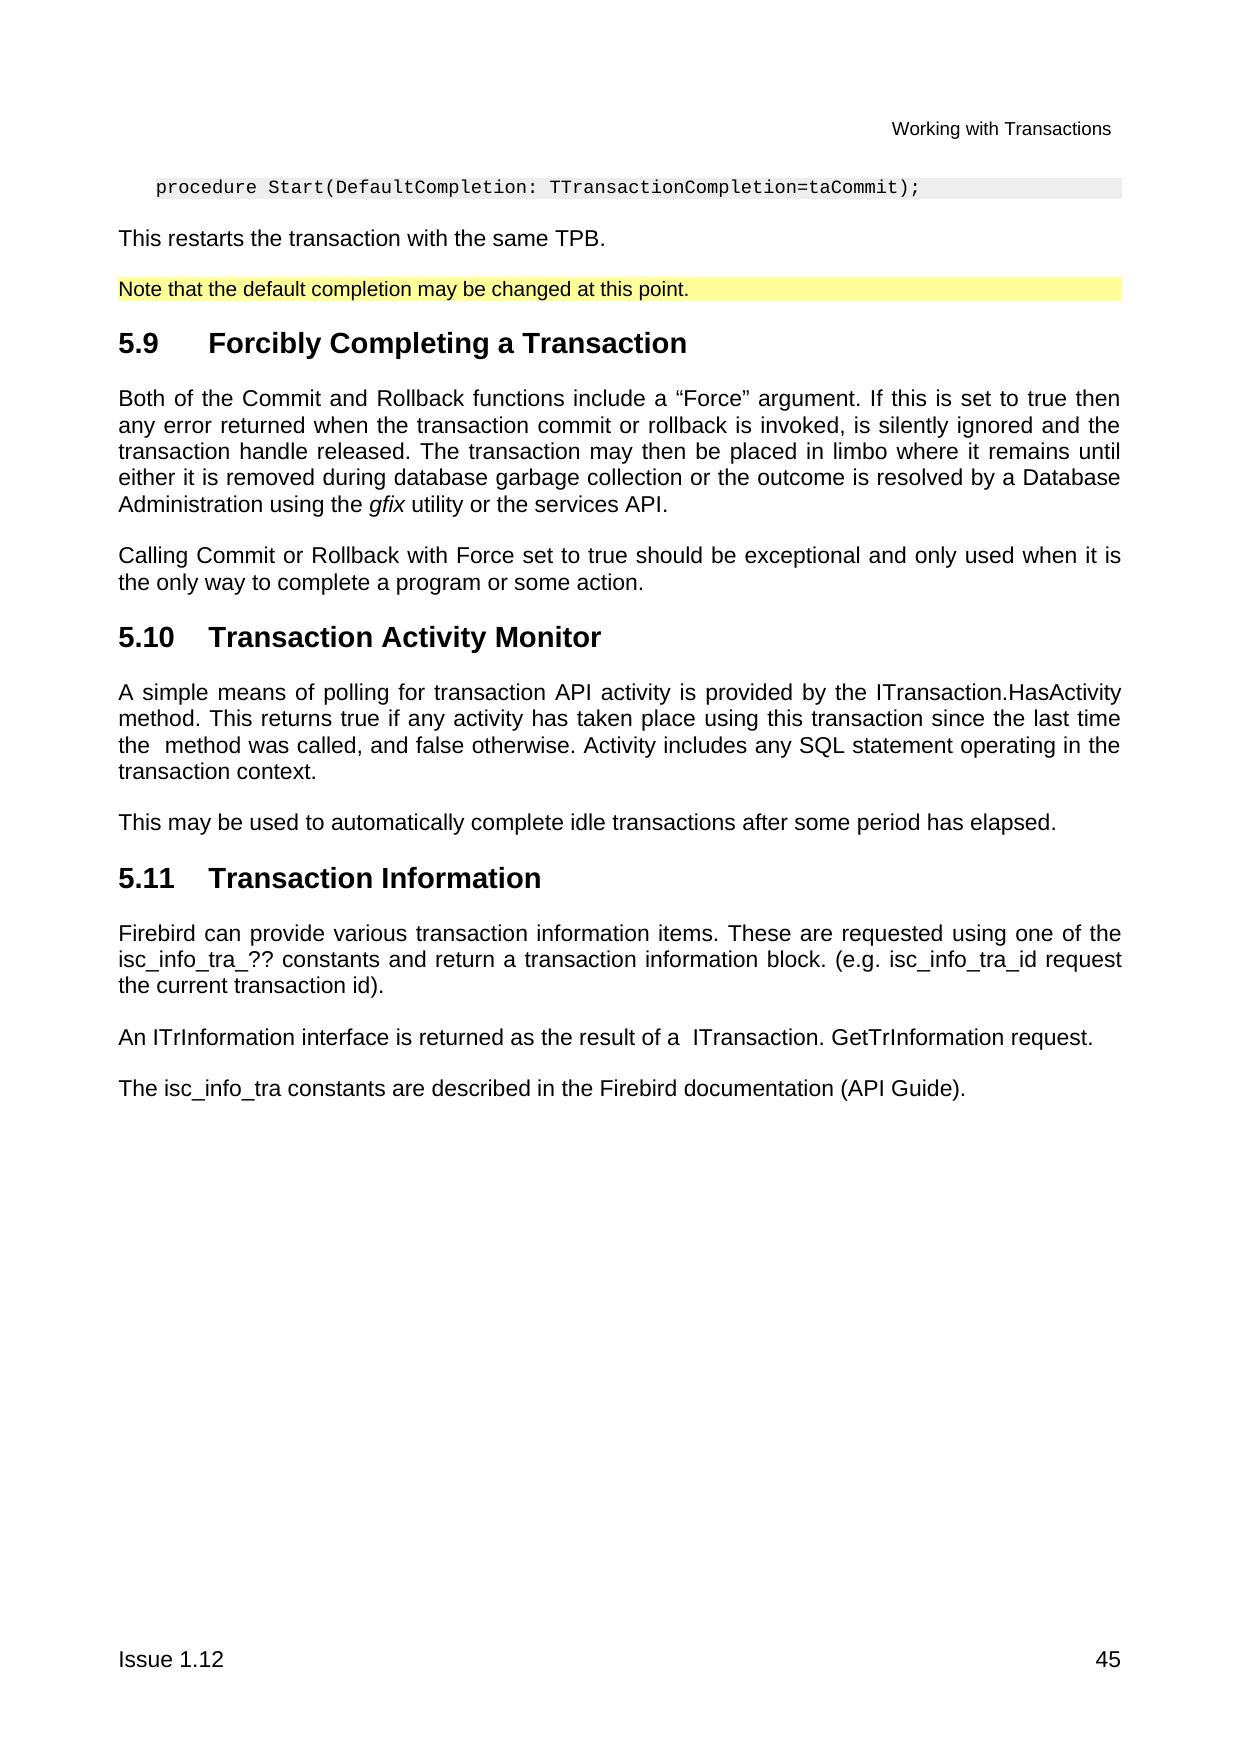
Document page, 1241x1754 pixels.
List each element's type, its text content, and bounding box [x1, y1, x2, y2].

text The isc_info_tra constants are described in the Firebird documentation (API Guide). [118, 1075, 1122, 1101]
subtitle Transaction Activity Monitor [118, 620, 1122, 653]
text A simple means of polling for transaction API activity is provided by the ITransaction.HasActivity method. This returns true if any activity has taken place using this transaction since the last time the method was called, and false otherwise. Activity includes any SQL statement operating in the transaction context. [118, 679, 1122, 784]
text This may be used to automatically complete idle transactions after some period has elapsed. [118, 809, 1122, 836]
text Firebird can provide various transaction information items. These are requested using one of the isc_info_tra_?? constants and return a transaction information block. (e.g. isc_info_tra_id request the current transaction id). [118, 920, 1122, 999]
text Both of the Commit and Rollback functions include a “Force” argument. If this is set to true then any error returned when the transaction commit or rollback is invoked, is silently ignored and the transaction handle released. The transaction may then be placed in limbo where it remains until either it is removed during database garbage collection or the outcome is resolved by a Database Administration using the gfix utility or the services API. [118, 385, 1122, 517]
text procedure Start(DefaultCompletion: TTransactionCompletion=taCommit); [156, 178, 1122, 199]
text Note that the default completion may be changed at this point. [118, 277, 1122, 301]
text Calling Commit or Rollback with Force set to true should be exceptional and only used when it is the only way to complete a program or some action. [118, 542, 1122, 595]
text This restarts the transaction with the same TPB. [118, 225, 1122, 251]
subtitle Transaction Information [118, 861, 1122, 894]
text An ITrInformation interface is returned as the result of a ITransaction. GetTrInformation request. [118, 1024, 1122, 1050]
subtitle Forcibly Completing a Transaction [118, 326, 1122, 360]
